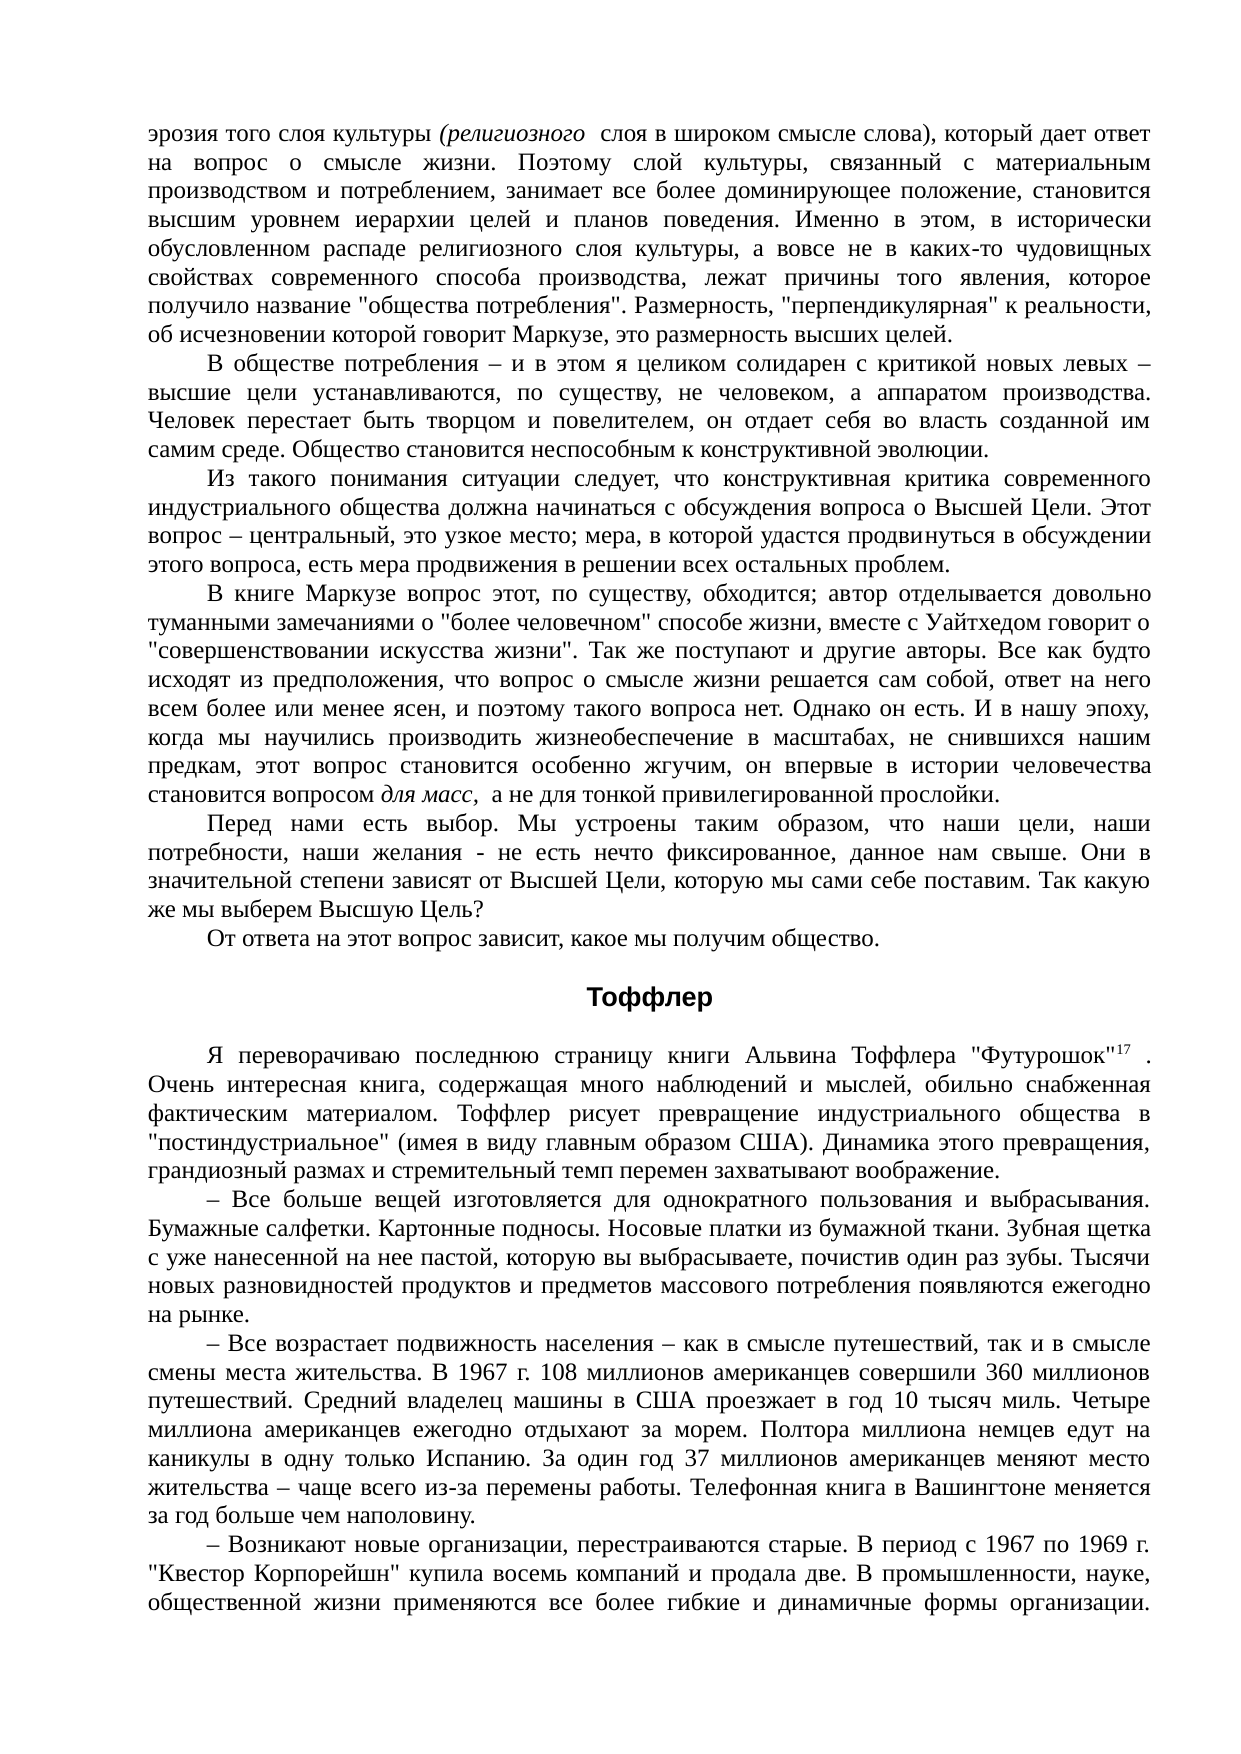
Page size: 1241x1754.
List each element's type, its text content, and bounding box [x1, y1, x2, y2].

text – Все возрастает подвижность населения – как в смысле путешествий, так и в смысле смены места жительства. В 1967 г. 108 миллионов американцев совершили 360 миллионов путешествий. Средний владелец машины в США проезжает в год 10 тысяч миль. Четыре миллиона американцев ежегодно отдыхают за морем. Полтора миллиона немцев едут на каникулы в одну только Испанию. За один год 37 миллионов американцев меняют место жительства – чаще всего из‑за перемены работы. Телефонная книга в Вашингтоне меняется за год больше чем наполовину. [148, 1328, 1152, 1529]
text Я переворачиваю последнюю страницу книги Альвина Тоффлера "Футурошок"17 . Очень интересная книга, содержащая много наблюдений и мыслей, обильно снабженная фактическим материалом. Тоффлер рисует превращение индустриального общества в "постиндустриальное" (имея в виду главным образом США). Динамика этого превращения, грандиозный размах и стремительный темп перемен захватывают воображение. [148, 1041, 1152, 1184]
text От ответа на этот вопрос зависит, какое мы получим общество. [148, 923, 1152, 952]
text Перед нами есть выбор. Мы устроены таким образом, что наши цели, наши потребности, наши желания ‑ не есть нечто фиксированное, данное нам свыше. Они в значительной степе­ни зависят от Высшей Цели, которую мы сами себе поставим. Так какую же мы выберем Высшую Цель? [148, 808, 1152, 923]
text – Возникают новые организации, перестраиваются старые. В период с 1967 по 1969 г. "Квестор Корпорейшн" купила восемь компаний и продала две. В промышленности, науке, общественной жизни применяются все более гибкие и динамичные формы организации. [148, 1529, 1152, 1616]
text эрозия того слоя культуры (религиозного слоя в широком смысле слова), который дает ответ на вопрос о смысле жизни. Поэто­му слой культуры, связанный с материальным производством и потреблением, занимает все более доминирующее положение, становится высшим уровнем иерархии целей и планов поведе­ния. Именно в этом, в исторически обусловленном распаде ре­лигиозного слоя культуры, а вовсе не в каких‑то чудовищных свойствах современного способа производства, лежат причины того явления, которое получило название "общества потребле­ния". Размерность, "перпендикулярная" к реальности, об исчез­новении которой говорит Маркузе, это размерность высших целей. [148, 118, 1152, 348]
text Из такого понимания ситуации следует, что конструктивная критика современного индустриального общества должна на­чинаться с обсуждения вопроса о Высшей Цели. Этот вопрос – центральный, это узкое место; мера, в которой удастся продви­нуться в обсуждении этого вопроса, есть мера продвижения в решении всех остальных проблем. [148, 463, 1152, 578]
text В обществе потребления – и в этом я целиком солидарен с критикой новых левых – высшие цели устанавливаются, по су­ществу, не человеком, а аппаратом производства. Человек пе­рестает быть творцом и повелителем, он отдает себя во власть созданной им самим среде. Общество становится неспособным к конструктивной эволюции. [148, 348, 1152, 463]
subtitle Тоффлер [148, 981, 1152, 1012]
text В книге Маркузе вопрос этот, по существу, обходится; ав­тор отделывается довольно туманными замечаниями о "более человечном" способе жизни, вместе с Уайтхедом говорит о "со­вершенствовании искусства жизни". Так же поступают и другие авторы. Все как будто исходят из предположения, что во­прос о смысле жизни решается сам собой, ответ на него всем более или менее ясен, и поэтому такого вопроса нет. Однако он есть. И в нашу эпоху, когда мы научились производить жизнеобеспечение в масштабах, не снившихся нашим предкам, этот вопрос становится особенно жгучим, он впервые в исто­рии человечества становится вопросом для масс, а не для тонкой привилегированной прослойки. [148, 578, 1152, 808]
text – Все больше вещей изготовляется для однократного пользования и выбрасывания. Бумажные салфетки. Картонные подносы. Носовые платки из бумажной ткани. Зубная щетка с уже нанесенной на нее пастой, которую вы выбрасываете, почистив один раз зубы. Тысячи новых разновидностей продуктов и предметов массового потребления появляются ежегодно на рынке. [148, 1184, 1152, 1328]
